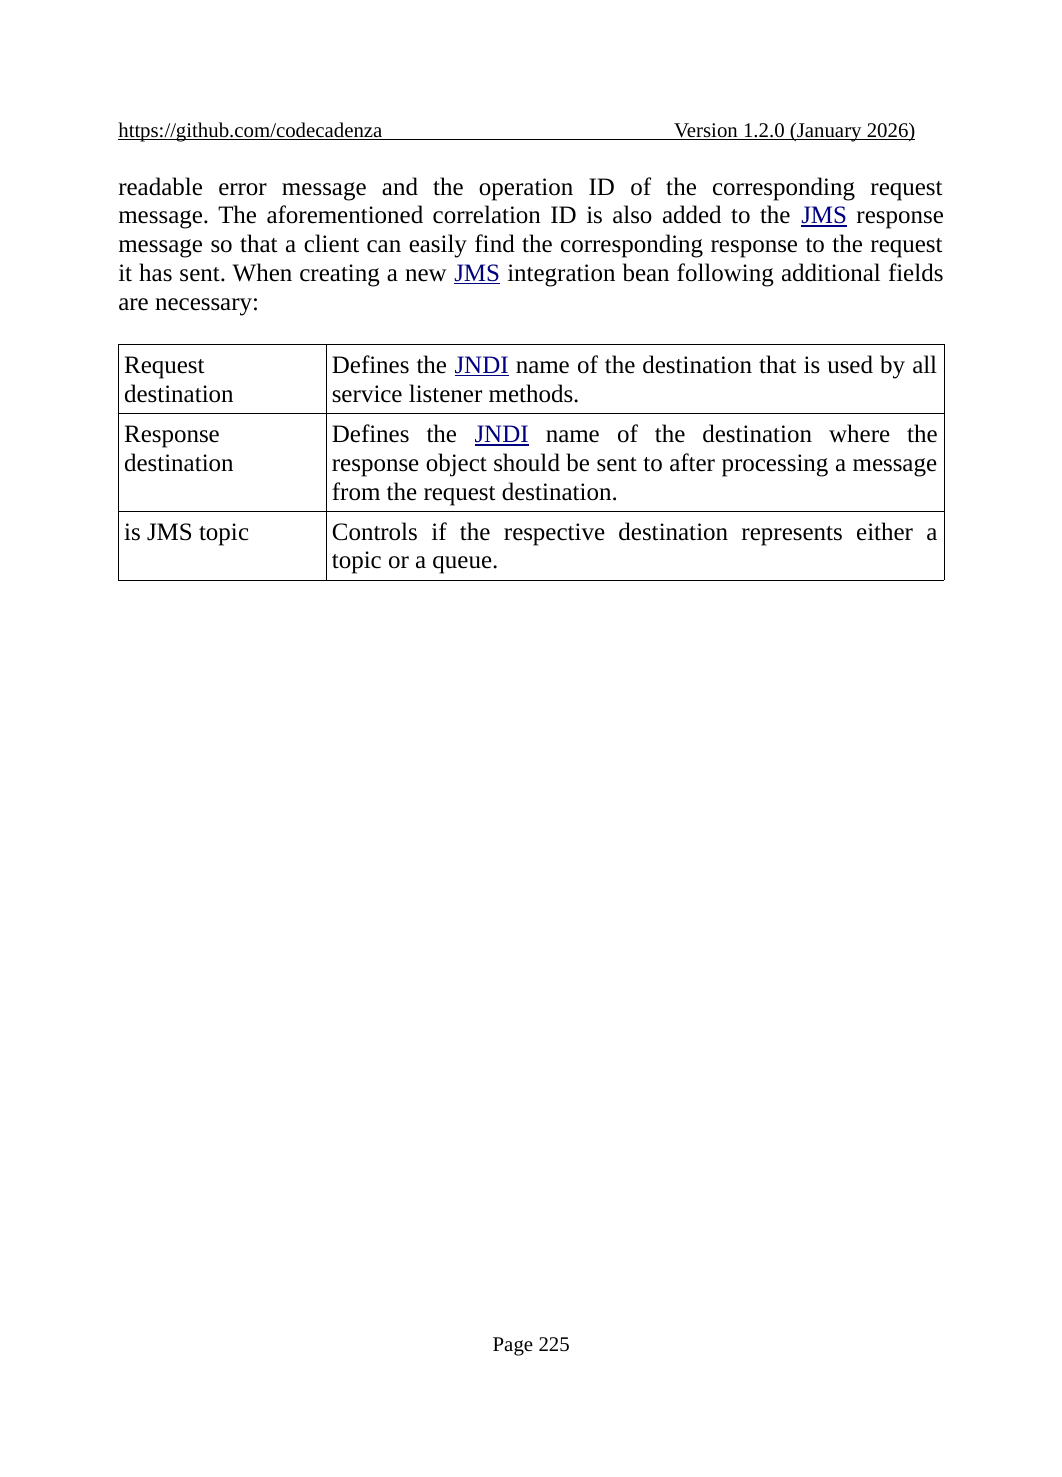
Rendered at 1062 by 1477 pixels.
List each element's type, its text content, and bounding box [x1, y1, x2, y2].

table_header Request destination [119, 345, 326, 413]
text readable error message and the operation ID of the corresponding request message. The aforementioned correlation ID is also added to the JMS response message so that a client can easily find the corresponding response to the request it has sent. When creating a new JMS integration bean following additional fields are necessary: [118, 172, 944, 315]
table_header Defines the JNDI name of the destination that is used by all service listener methods. [327, 345, 944, 413]
table_cell Response destination [119, 414, 326, 511]
table_cell Controls if the respective destination represents either a topic or a queue. [327, 512, 944, 580]
table_cell Defines the JNDI name of the destination where the response object should be sent to after processing a message from the request destination. [327, 414, 944, 511]
table_cell is JMS topic [119, 512, 326, 580]
